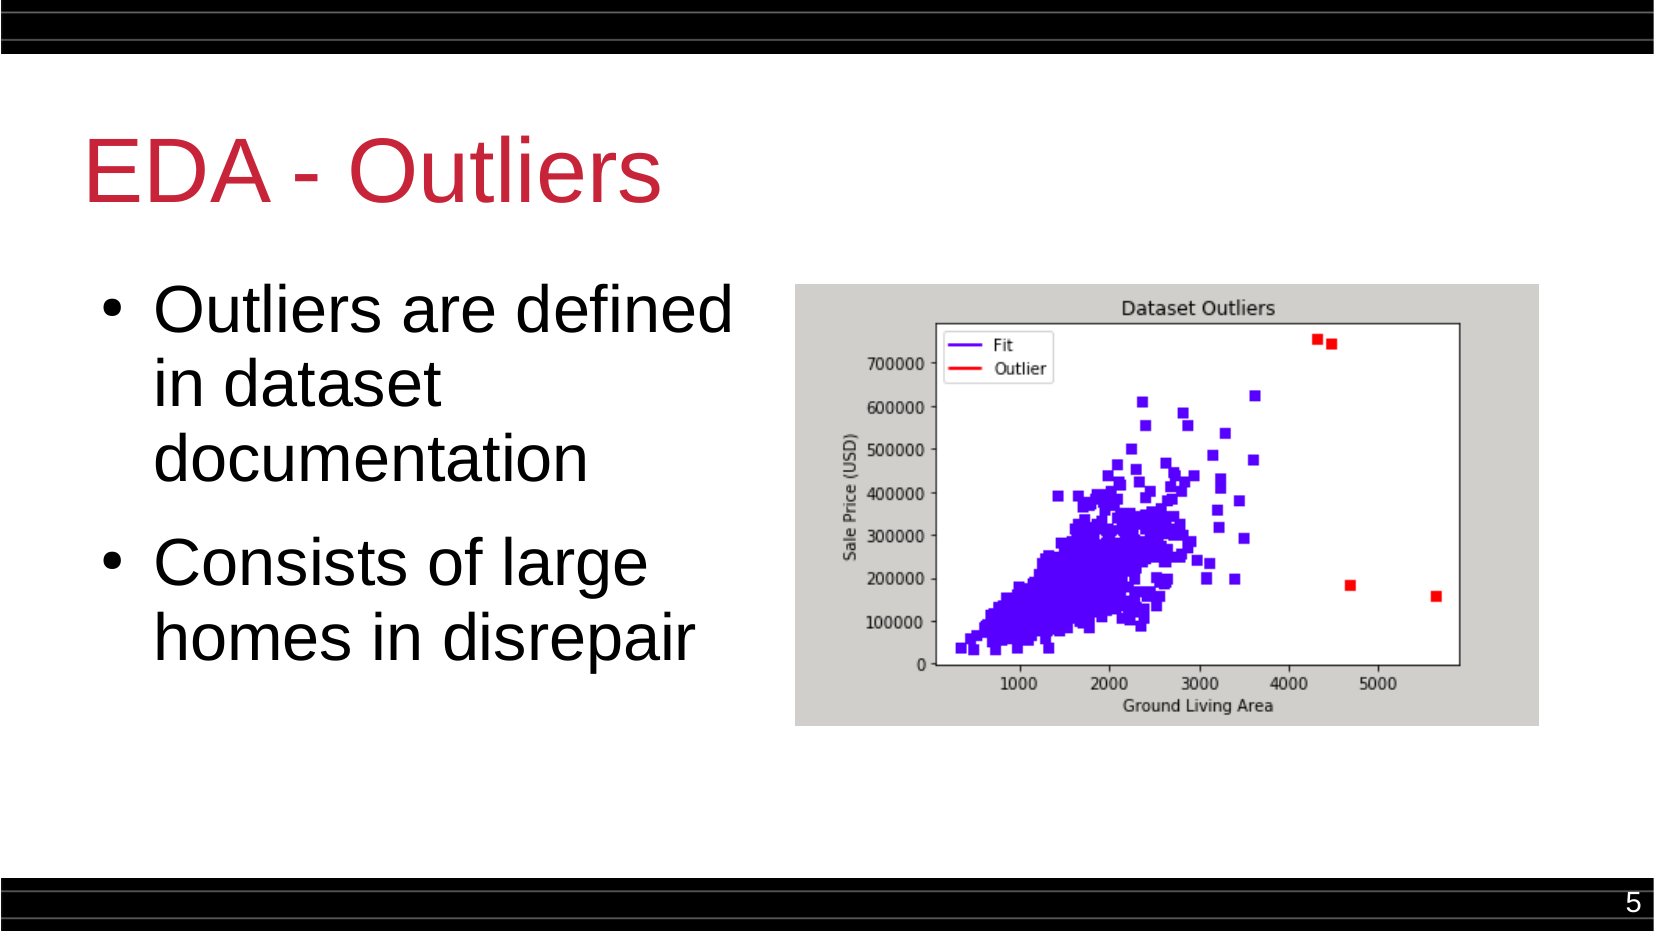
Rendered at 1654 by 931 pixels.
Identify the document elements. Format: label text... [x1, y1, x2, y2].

title EDA - Outliers [82, 92, 1571, 249]
picture [795, 284, 1539, 726]
picture [1, 878, 1654, 931]
list Outliers are defined in dataset documentation Consists of large homes in disrepair [82, 271, 781, 851]
picture [1, 0, 1654, 54]
